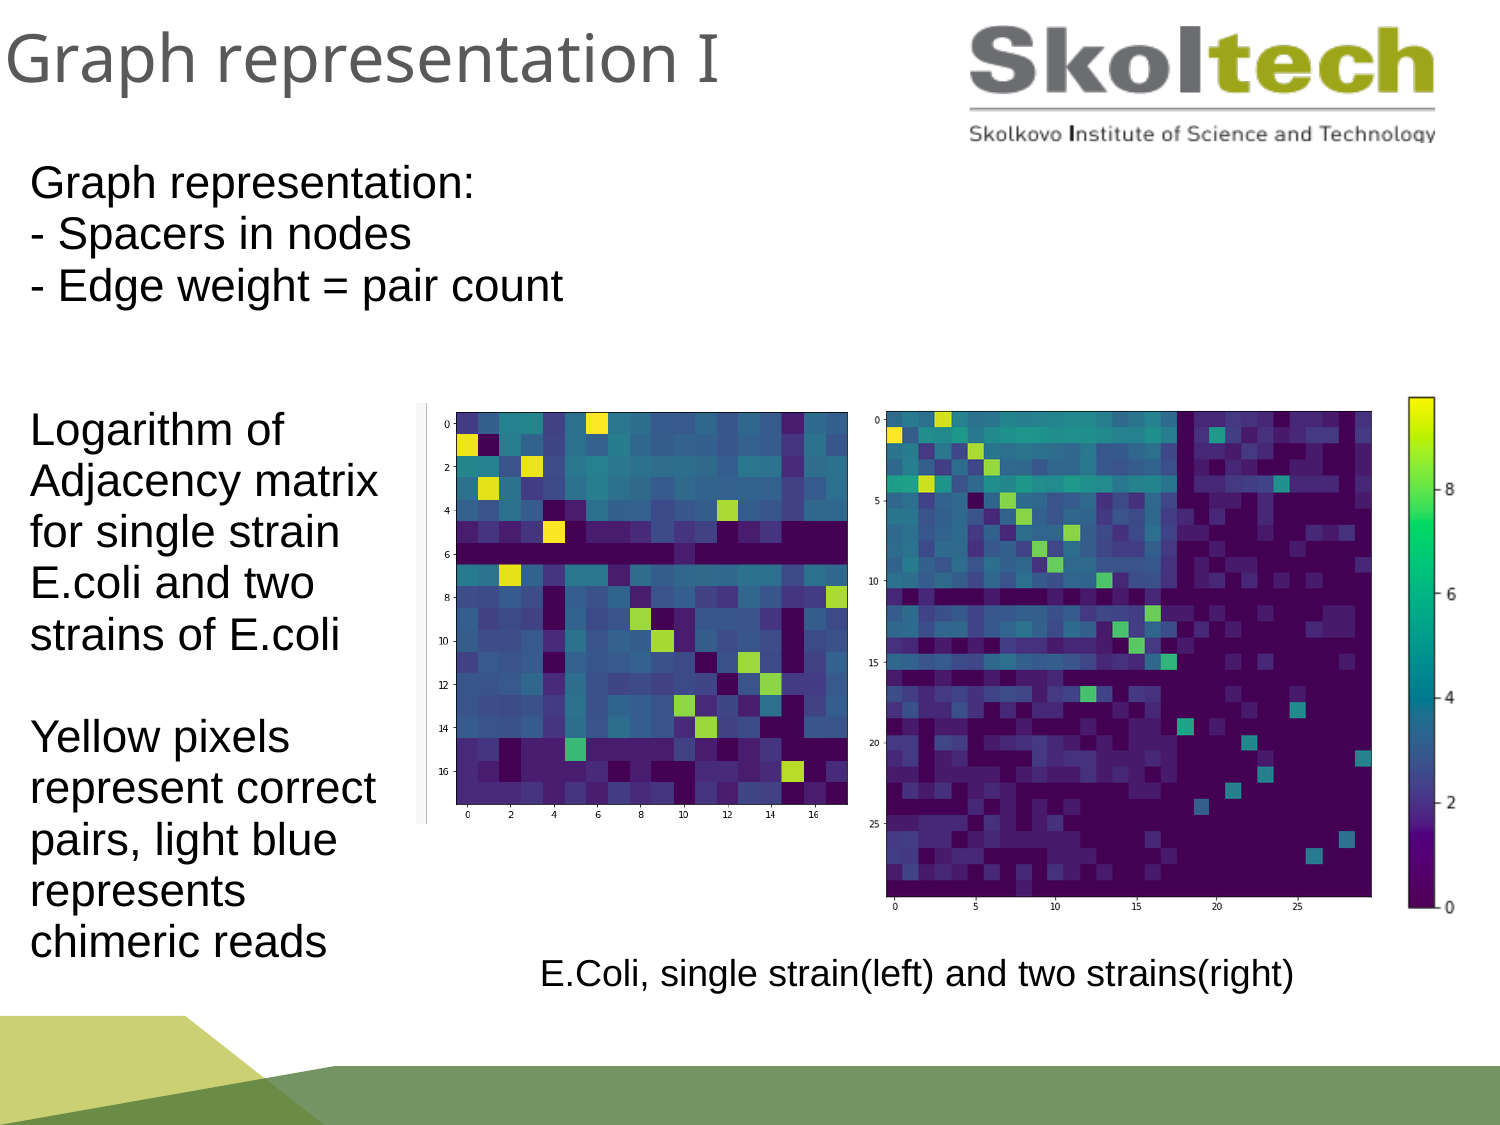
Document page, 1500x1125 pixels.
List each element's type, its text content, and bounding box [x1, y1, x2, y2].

text_box Logarithm of Adjacency matrix for single strain E.coli and two strains of E.coli Yellow pixels represent correct pairs, light blue represents chimeric reads [15, 396, 421, 976]
picture [867, 402, 1380, 913]
text_box Graph representation: - Spacers in nodes - Edge weight = pair count [15, 149, 1426, 319]
title Graph representation I [4, 7, 1366, 105]
text_box E.Coli, single strain(left) and two strains(right) [525, 945, 1321, 1044]
picture [421, 403, 862, 824]
picture [1391, 386, 1472, 920]
